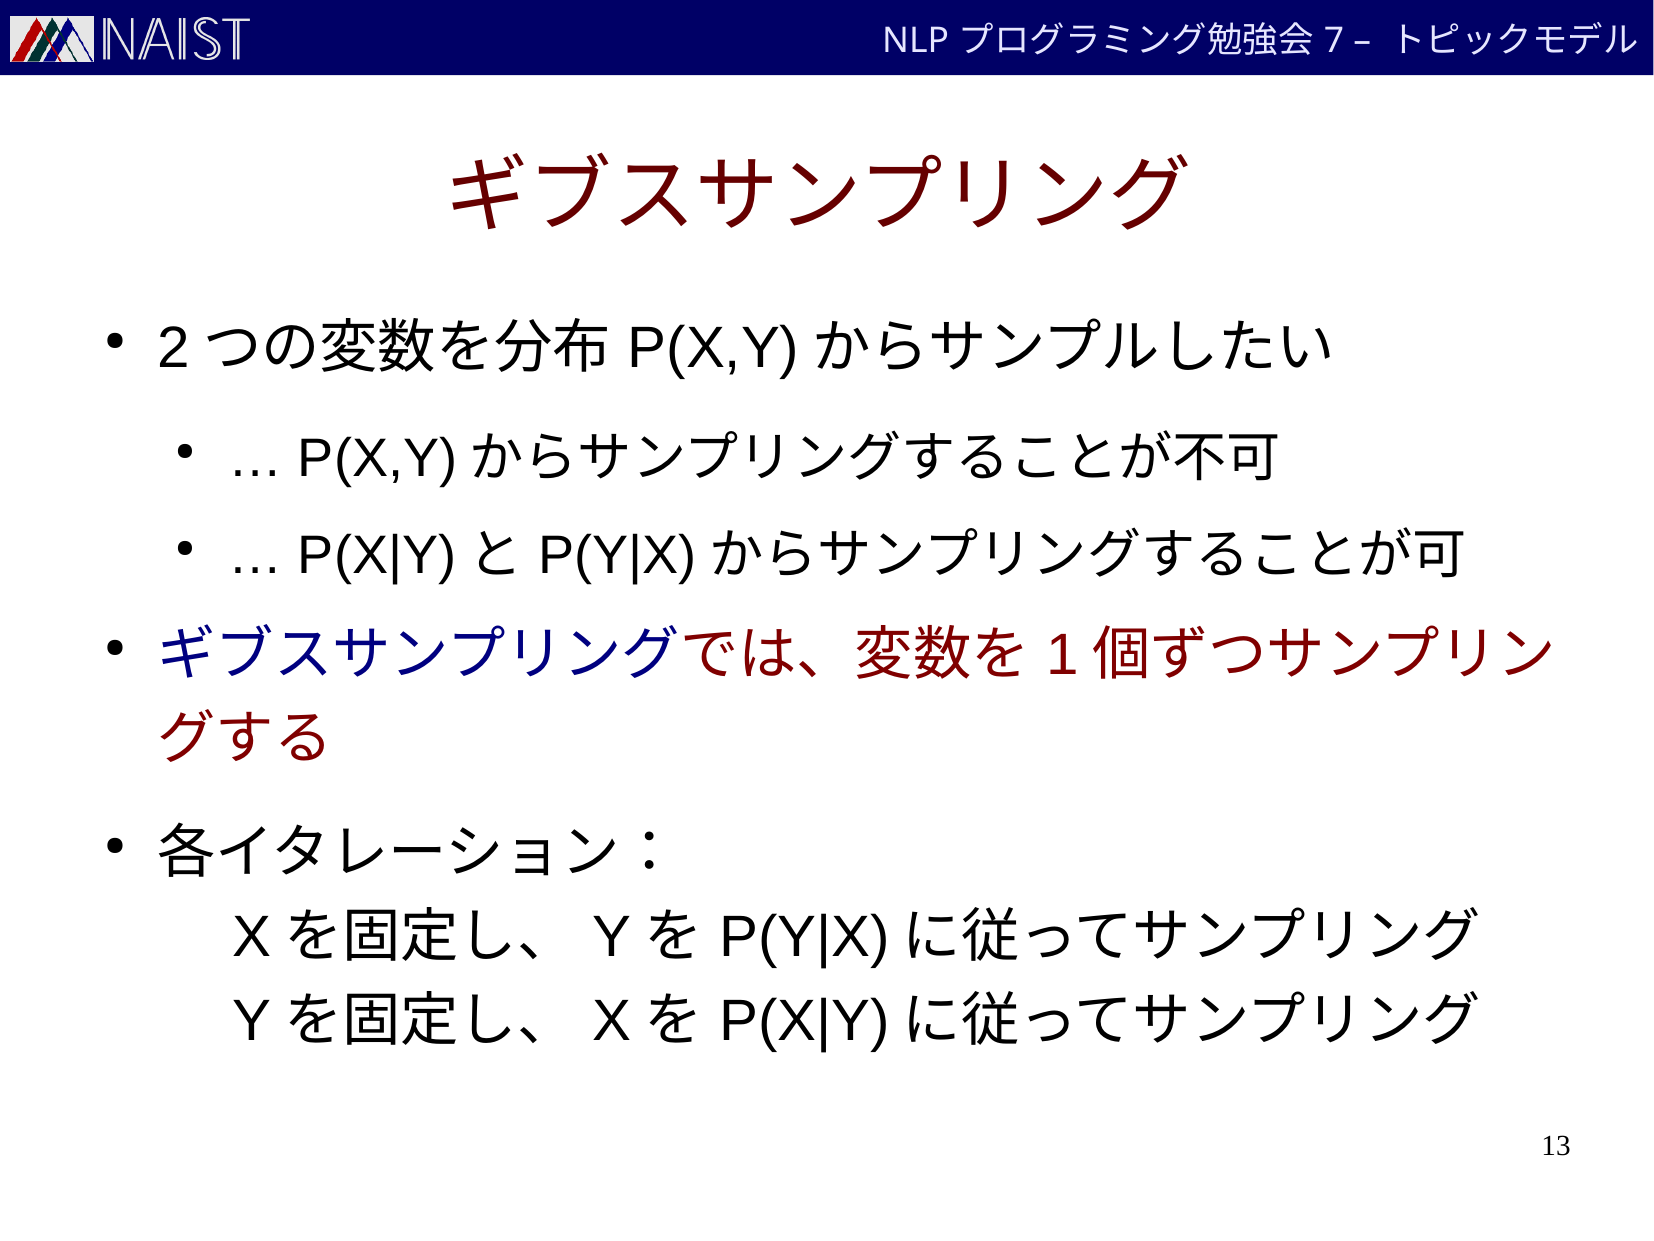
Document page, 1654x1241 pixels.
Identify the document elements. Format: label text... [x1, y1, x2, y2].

picture [102, 17, 251, 60]
title ギブスサンプリング [75, 100, 1564, 277]
picture [10, 16, 94, 62]
list 2つの変数を分布P(X,Y)からサンプルしたい … P(X,Y)からサンプリングすることが不可 … P(X|Y)とP(Y|X)からサンプリングすることが可 ギブスサンプリングでは、変数を1個ずつサンプリングする 各イタレーション： Xを固定し、YをP(Y|X)に従ってサンプリング Yを固定し、XをP(X|Y)に従ってサンプリング [86, 300, 1576, 1104]
